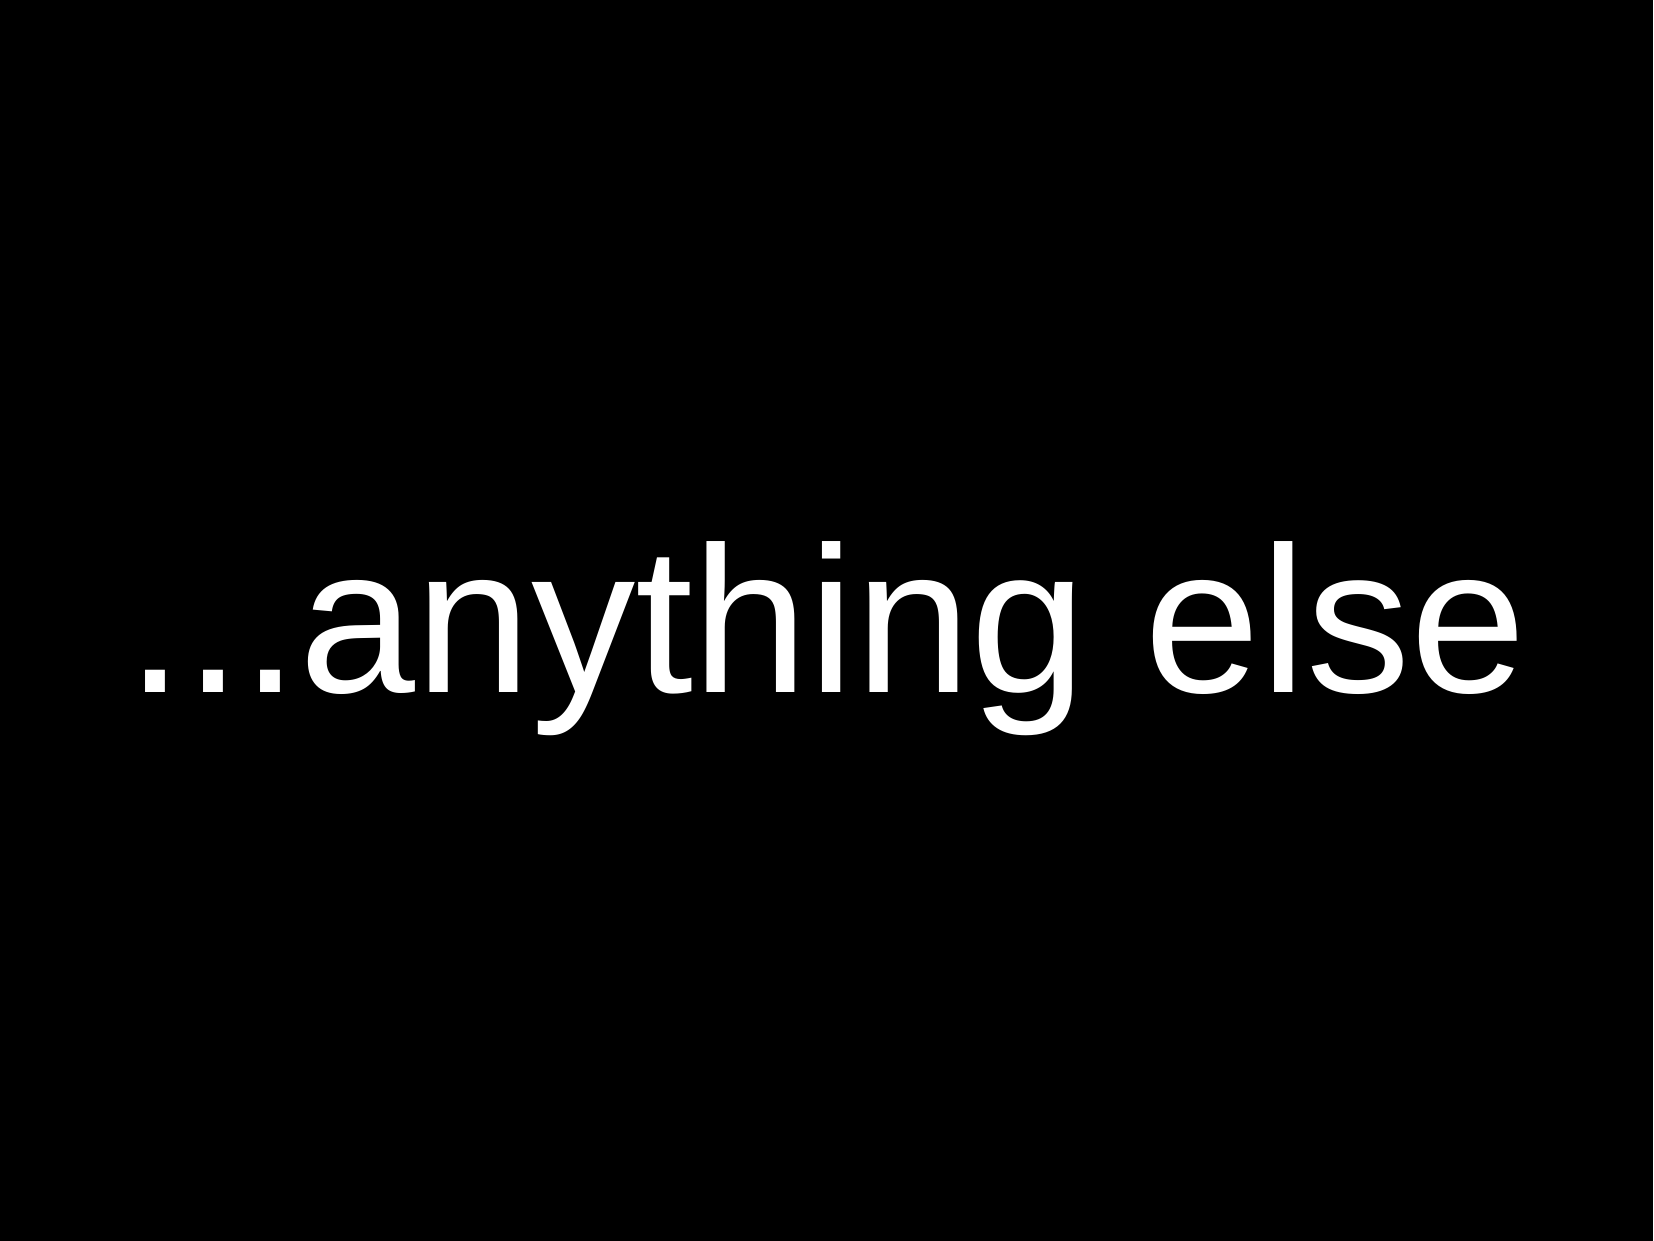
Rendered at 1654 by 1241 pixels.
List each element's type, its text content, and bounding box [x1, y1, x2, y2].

title ...anything else [82, 101, 1571, 1140]
